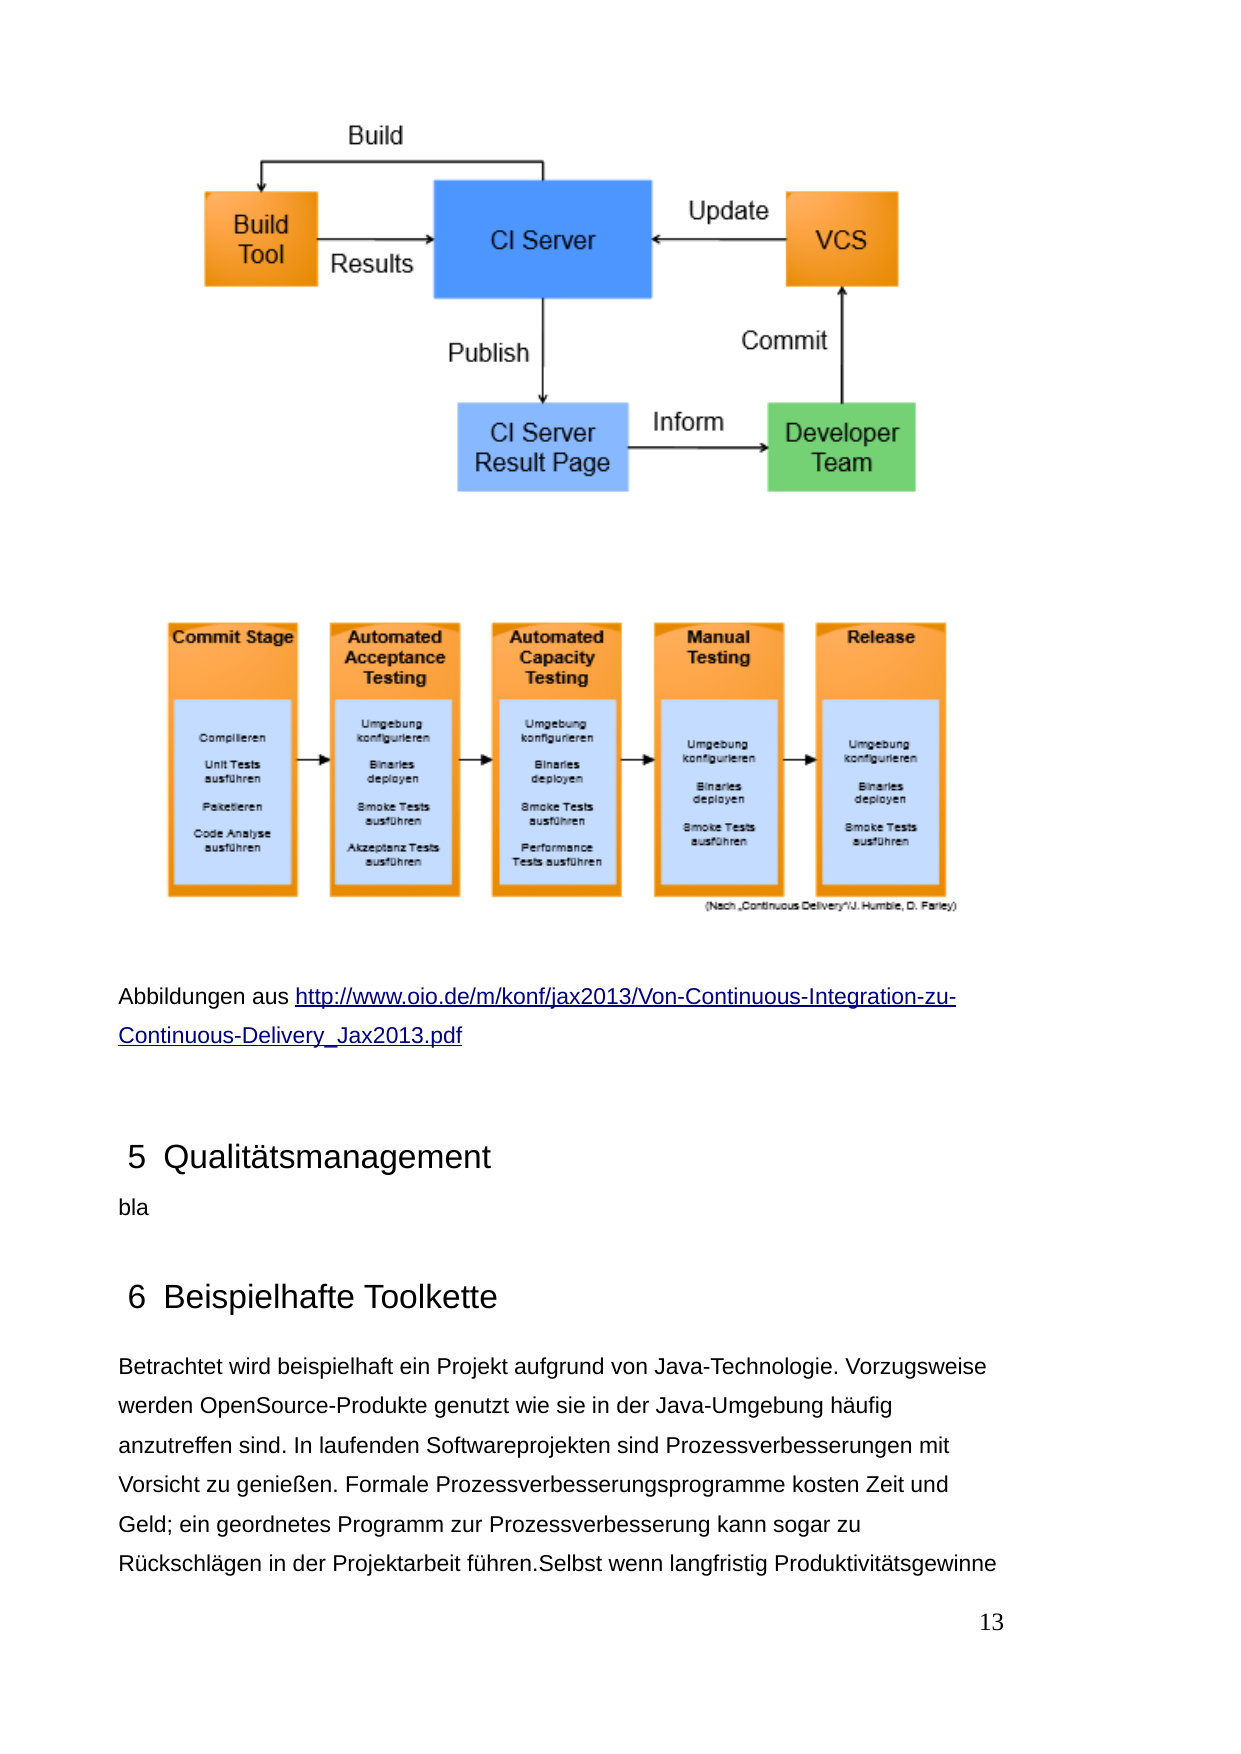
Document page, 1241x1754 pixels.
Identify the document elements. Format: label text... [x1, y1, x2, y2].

text Betrachtet wird beispielhaft ein Projekt aufgrund von Java-Technologie. Vorzugsweise werden OpenSource-Produkte genutzt wie sie in der Java-Umgebung häufig anzutreffen sind. In laufenden Softwareprojekten sind Prozessverbesserungen mit Vorsicht zu genießen. Formale Prozessverbesserungsprogramme kosten Zeit und Geld; ein geordnetes Programm zur Prozessverbesserung kann sogar zu Rückschlägen in der Projektarbeit führen.Selbst wenn langfristig Produktivitätsgewinne [118, 1353, 1004, 1577]
picture [162, 615, 960, 913]
subtitle Beispielhafte Toolkette [118, 1277, 1004, 1316]
text bla [118, 1194, 1004, 1247]
text Abbildungen aus http://www.oio.de/m/konf/jax2013/Von-Continuous-Integration-zu-Continuous-Delivery_Jax2013.pdf [118, 983, 1004, 1048]
subtitle Qualitätsmanagement [118, 1136, 1004, 1175]
picture [195, 118, 927, 506]
